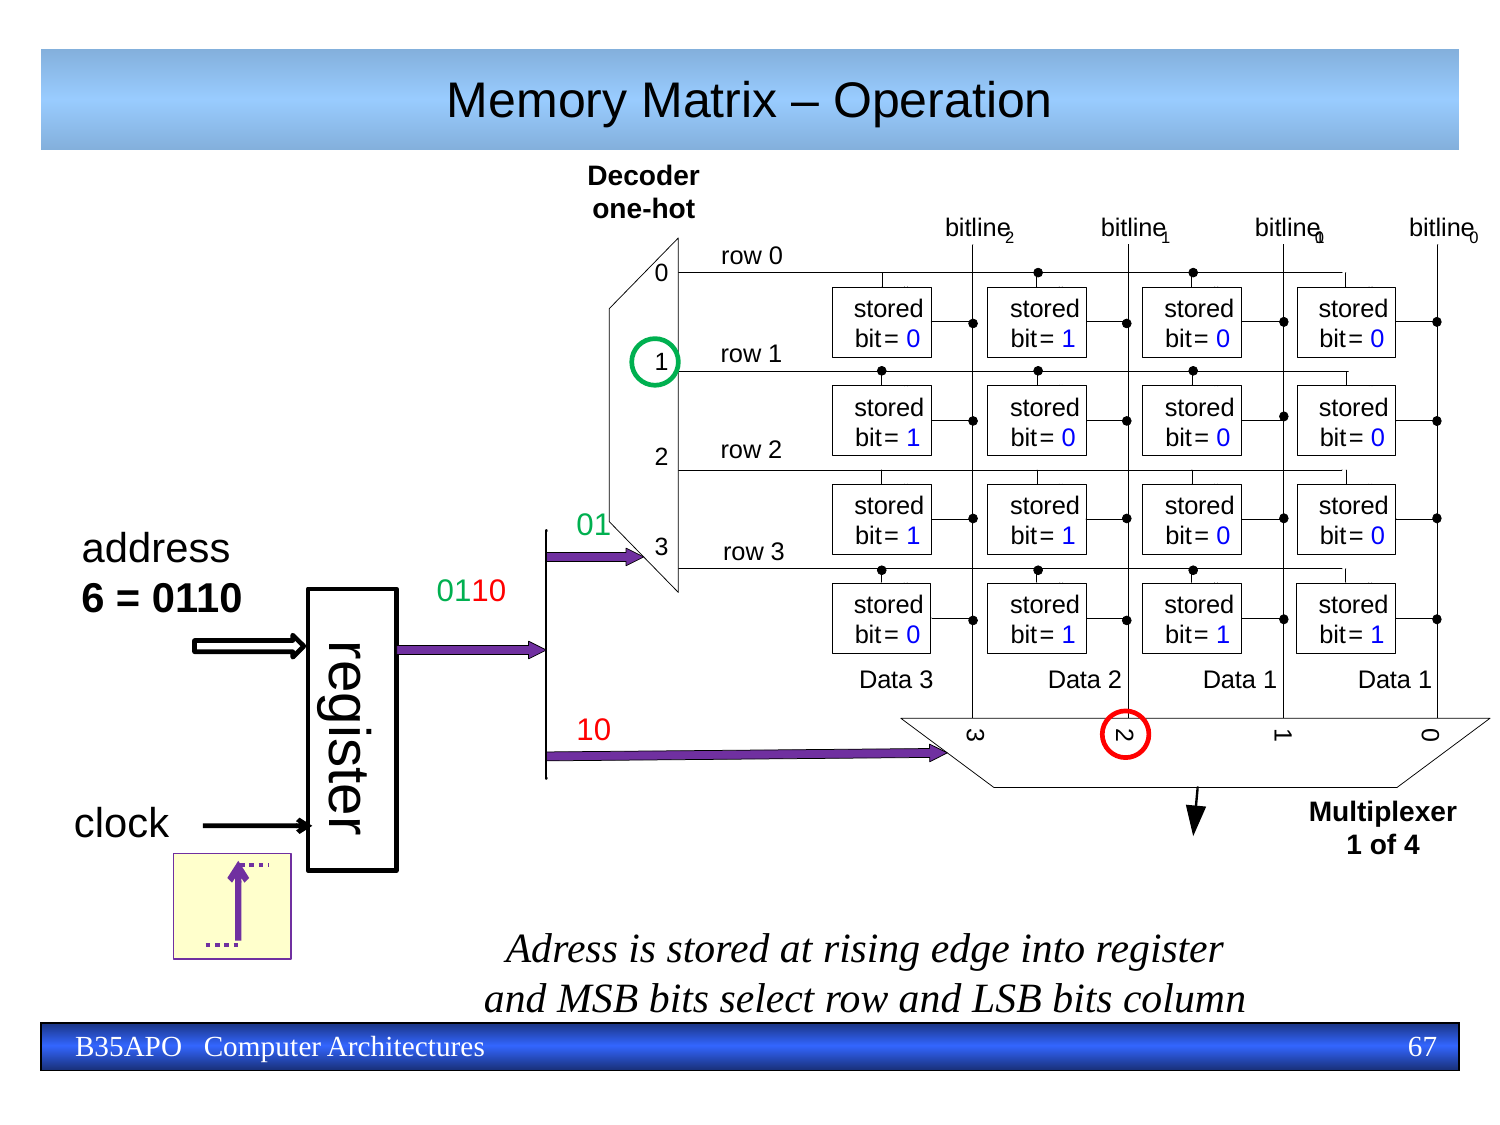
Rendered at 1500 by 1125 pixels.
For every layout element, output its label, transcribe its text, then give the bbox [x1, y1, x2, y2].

text_box [173, 853, 292, 959]
text_box Adress is stored at rising edge into register and MSB bits select row and LSB bits column [291, 913, 1440, 1029]
text_box register [310, 626, 392, 851]
picture [392, 149, 1495, 879]
title Memory Matrix – Operation [41, 49, 1459, 150]
text_box clock [59, 787, 185, 853]
text_box address 6 = 0110 [66, 513, 258, 628]
